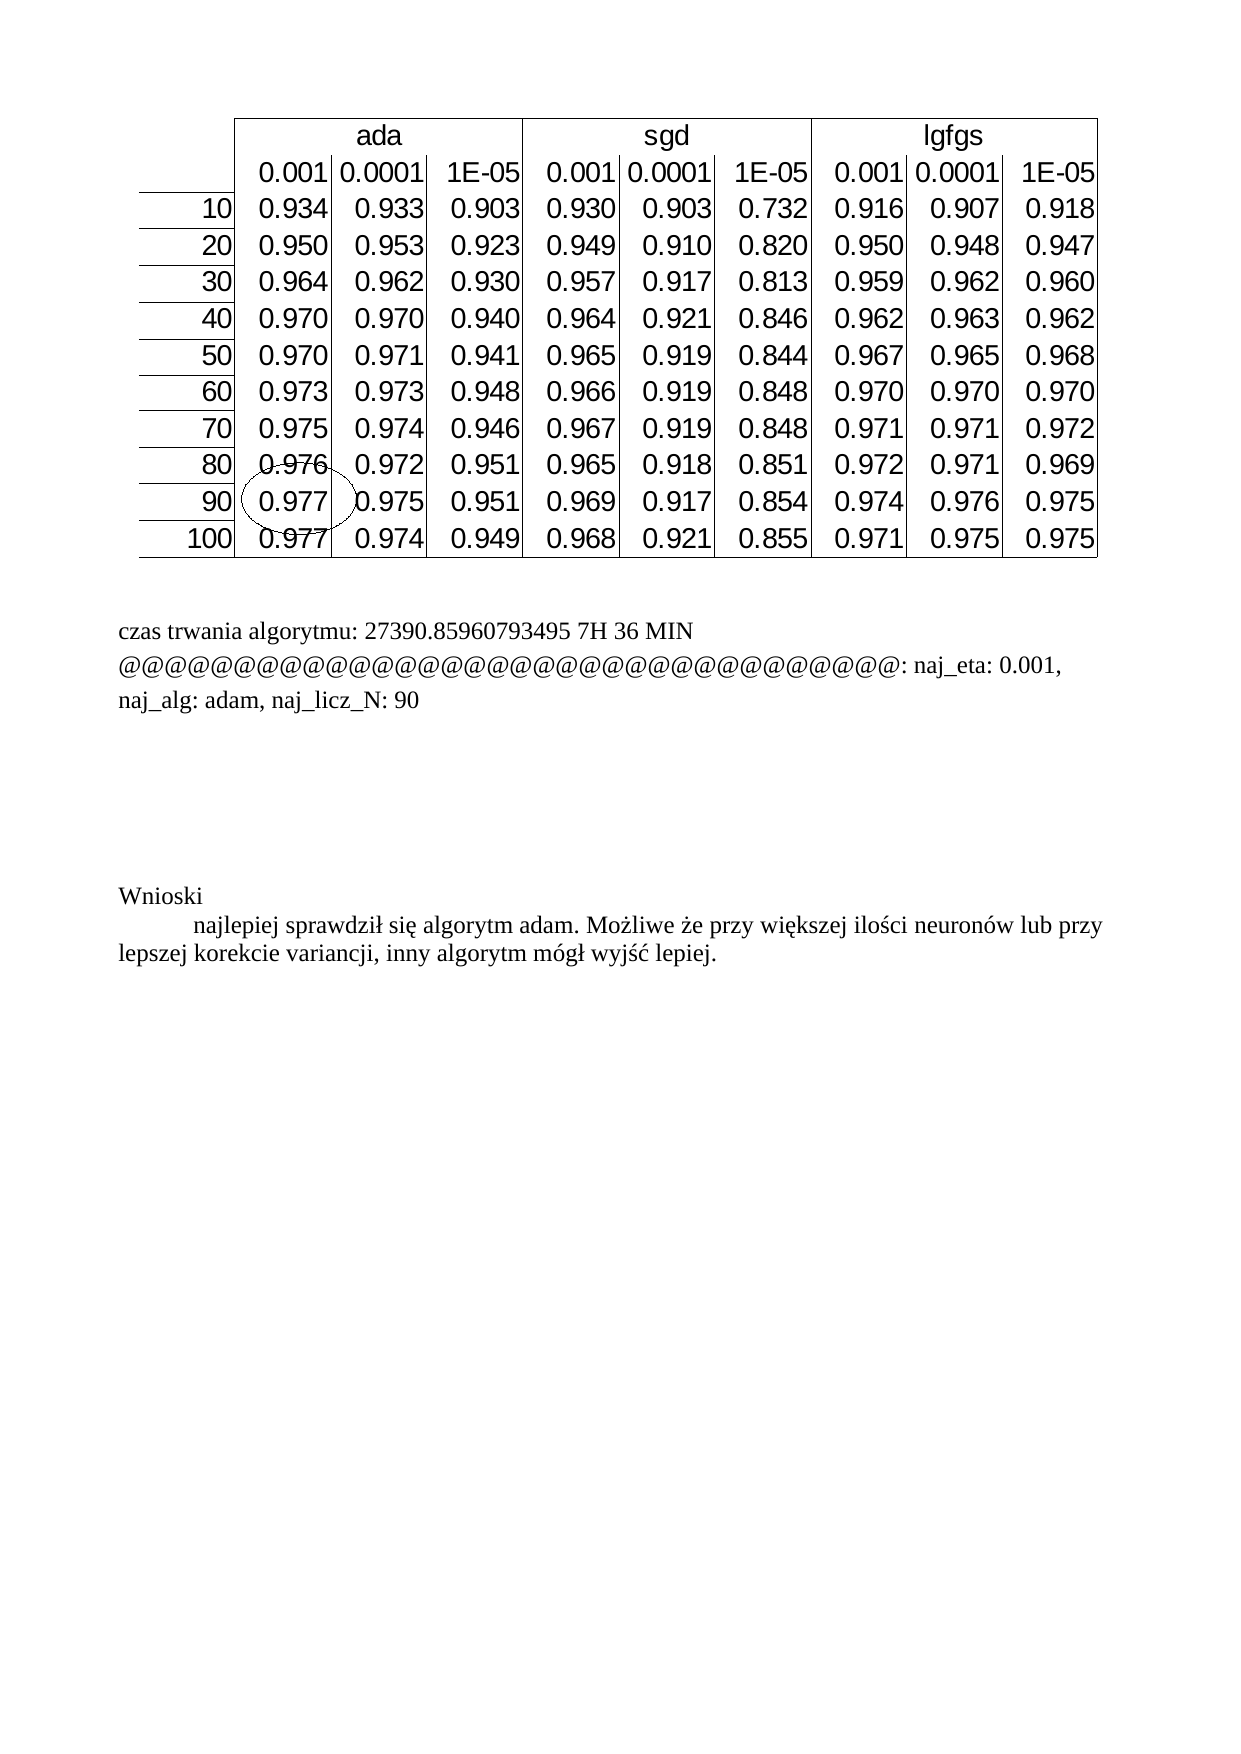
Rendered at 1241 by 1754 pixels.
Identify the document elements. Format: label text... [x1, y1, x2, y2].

text Wnioski [118, 881, 1122, 910]
text czas trwania algorytmu: 27390.85960793495 7H 36 MIN @@@@@@@@@@@@@@@@@@@@@@@@@@@@@@@@@@: naj_eta: 0.001, naj_alg: adam, naj_licz_N: 90 [118, 616, 1122, 713]
text najlepiej sprawdził się algorytm adam. Możliwe że przy większej ilości neuronów lub przy lepszej korekcie variancji, inny algorytm mógł wyjść lepiej. [118, 910, 1122, 967]
